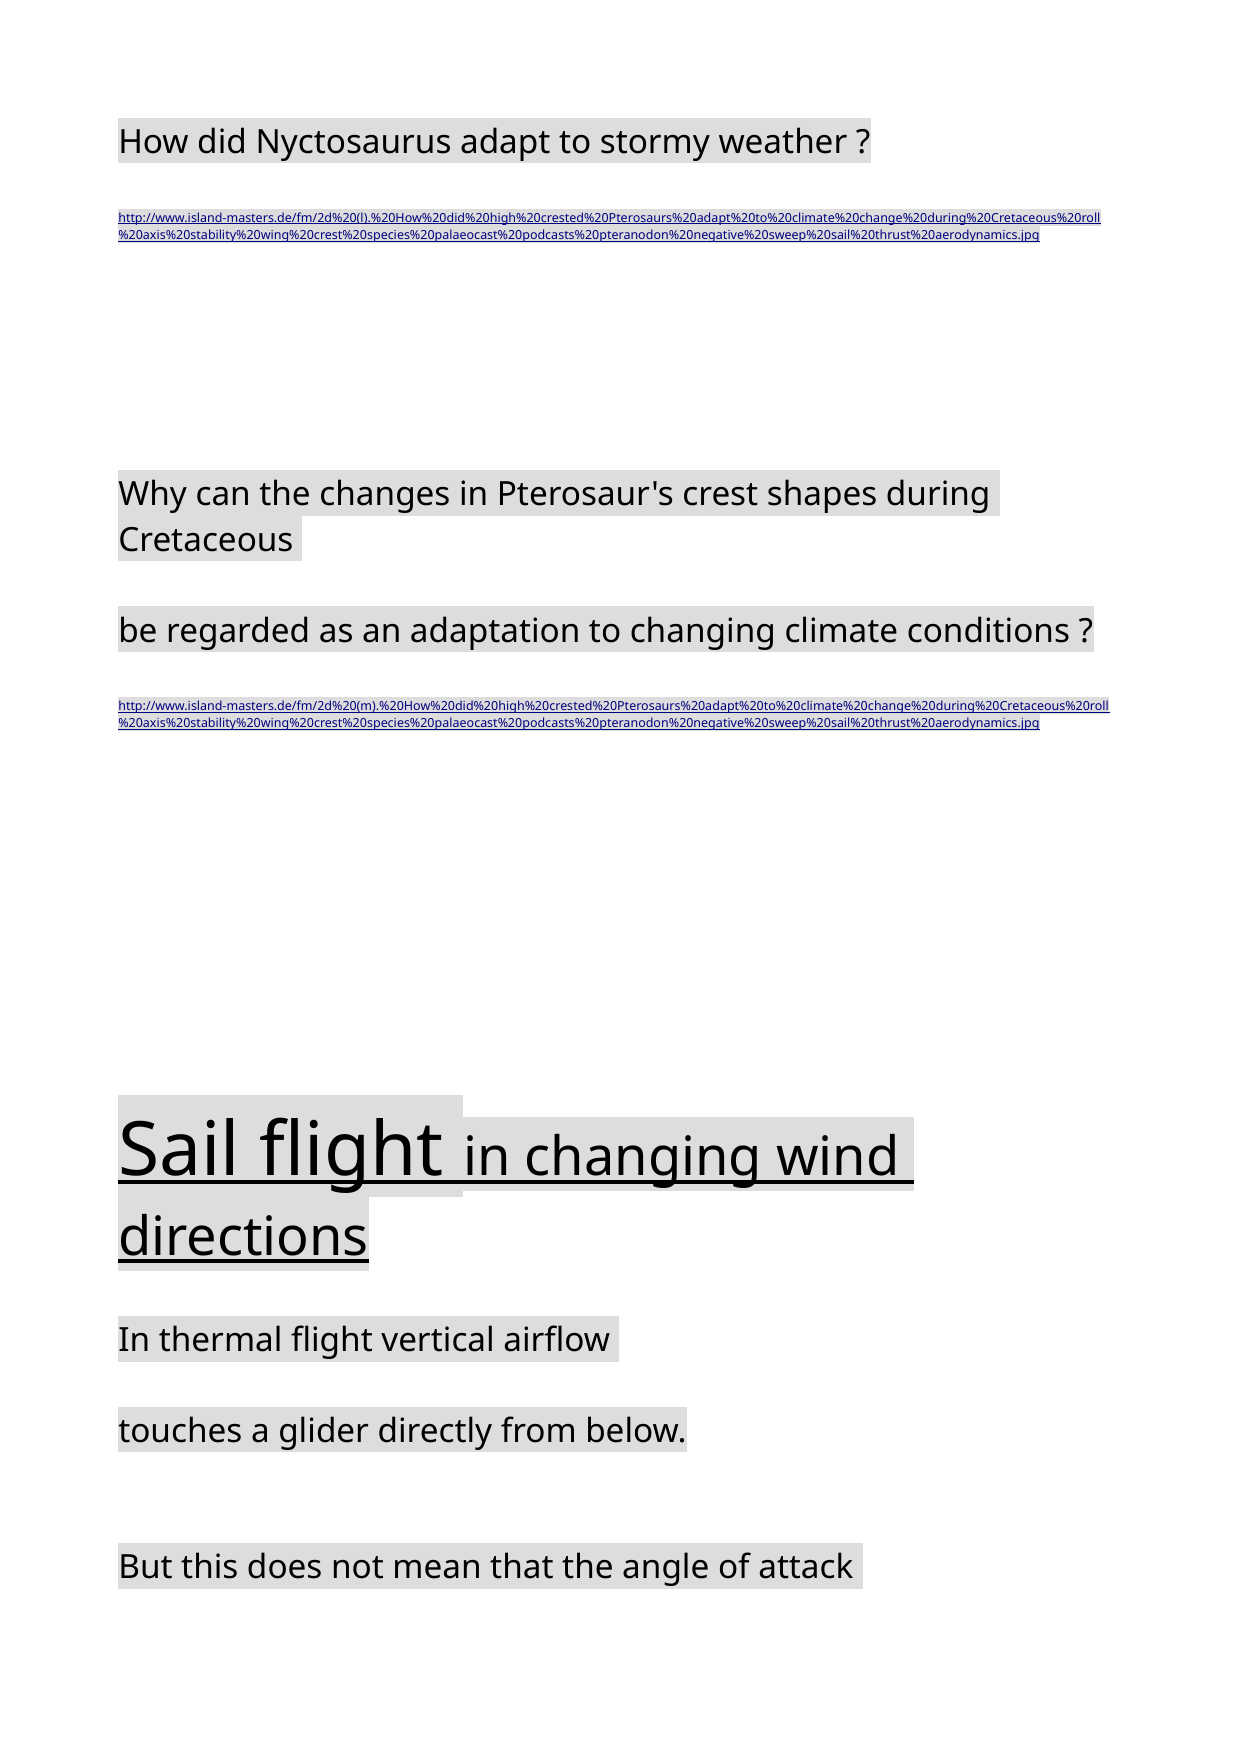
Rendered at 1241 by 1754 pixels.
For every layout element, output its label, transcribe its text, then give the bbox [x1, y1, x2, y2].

text http://www.island-masters.de/fm/2d%20(l).%20How%20did%20high%20crested%20Pterosaurs%20adapt%20to%20climate%20change%20during%20Cretaceous%20roll%20axis%20stability%20wing%20crest%20species%20palaeocast%20podcasts%20pteranodon%20negative%20sweep%20sail%20thrust%20aerodynamics.jpg [118, 209, 1122, 243]
text be regarded as an adaptation to changing climate conditions ? [118, 606, 1122, 652]
text But this does not mean that the angle of attack [118, 1543, 1122, 1589]
text In thermal flight vertical airflow [118, 1316, 1122, 1362]
text http://www.island-masters.de/fm/2d%20(m).%20How%20did%20high%20crested%20Pterosaurs%20adapt%20to%20climate%20change%20during%20Cretaceous%20roll%20axis%20stability%20wing%20crest%20species%20palaeocast%20podcasts%20pteranodon%20negative%20sweep%20sail%20thrust%20aerodynamics.jpg [118, 697, 1122, 731]
text Sail flight in changing wind directions [118, 1095, 1122, 1271]
text How did Nyctosaurus adapt to stormy weather ? [118, 118, 1122, 163]
text Why can the changes in Pterosaur's crest shapes during Cretaceous [118, 470, 1122, 561]
text touches a glider directly from below. [118, 1407, 1122, 1452]
